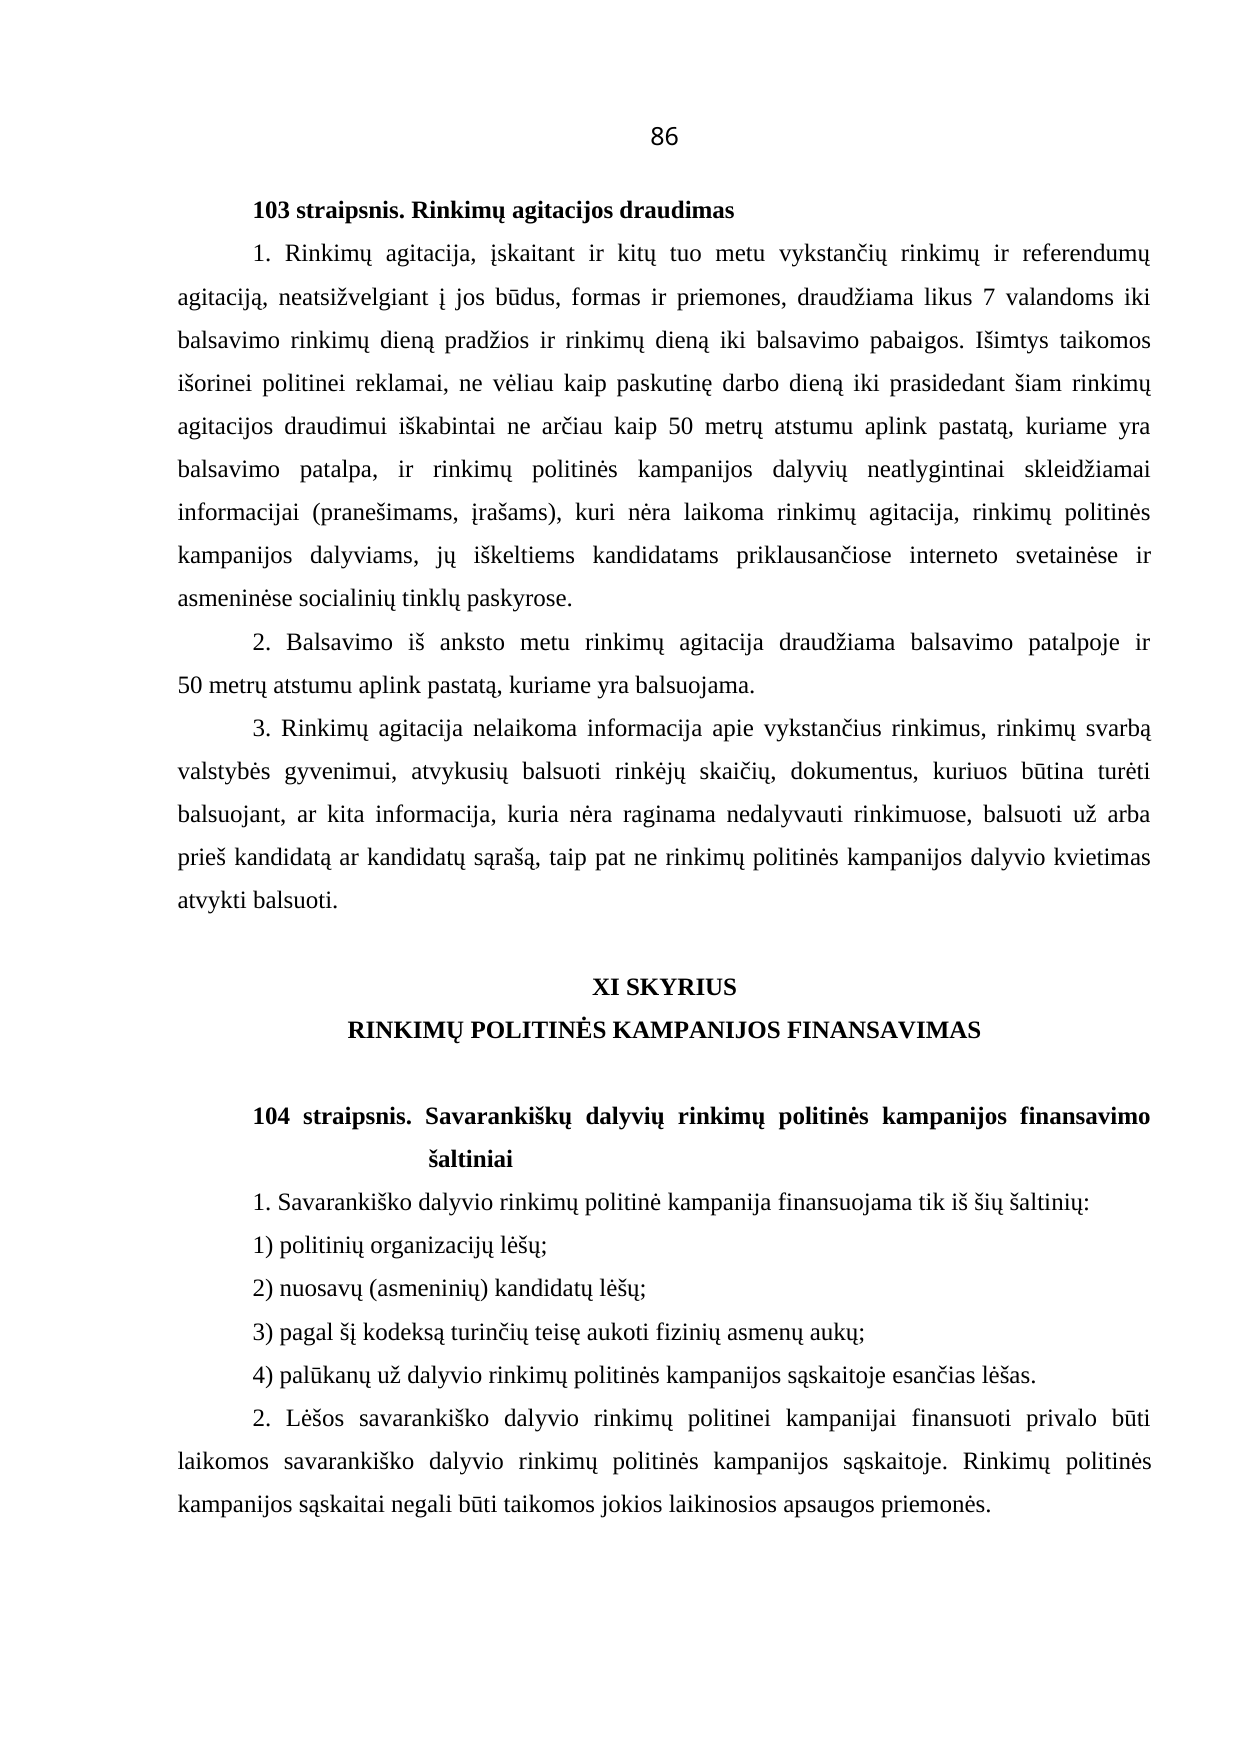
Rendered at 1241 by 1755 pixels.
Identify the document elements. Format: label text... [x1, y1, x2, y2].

text 2. Balsavimo iš anksto metu rinkimų agitacija draudžiama balsavimo patalpoje ir 50 metrų atstumu aplink pastatą, kuriame yra balsuojama. [177, 627, 1152, 698]
text 1) politinių organizacijų lėšų; [177, 1230, 1152, 1259]
text 3) pagal šį kodeksą turinčių teisę aukoti fizinių asmenų aukų; [177, 1317, 1152, 1345]
text 1. Savarankiško dalyvio rinkimų politinė kampanija finansuojama tik iš šių šaltinių: [177, 1187, 1152, 1216]
text 2) nuosavų (asmeninių) kandidatų lėšų; [177, 1273, 1152, 1302]
text 103 straipsnis. Rinkimų agitacijos draudimas [177, 195, 1152, 224]
text 4) palūkanų už dalyvio rinkimų politinės kampanijos sąskaitoje esančias lėšas. [177, 1360, 1152, 1388]
text 1. Rinkimų agitacija, įskaitant ir kitų tuo metu vykstančių rinkimų ir referendumų agitaciją, neatsižvelgiant į jos būdus, formas ir priemones, draudžiama likus 7 valandoms iki balsavimo rinkimų dieną pradžios ir rinkimų dieną iki balsavimo pabaigos. Išimtys taikomos išorinei politinei reklamai, ne vėliau kaip paskutinę darbo dieną iki prasidedant šiam rinkimų agitacijos draudimui iškabintai ne arčiau kaip 50 metrų atstumu aplink pastatą, kuriame yra balsavimo patalpa, ir rinkimų politinės kampanijos dalyvių neatlygintinai skleidžiamai informacijai (pranešimams, įrašams), kuri nėra laikoma rinkimų agitacija, rinkimų politinės kampanijos dalyviams, jų iškeltiems kandidatams priklausančiose interneto svetainėse ir asmeninėse socialinių tinklų paskyrose. [177, 238, 1152, 612]
text 2. Lėšos savarankiško dalyvio rinkimų politinei kampanijai finansuoti privalo būti laikomos savarankiško dalyvio rinkimų politinės kampanijos sąskaitoje. Rinkimų politinės kampanijos sąskaitai negali būti taikomos jokios laikinosios apsaugos priemonės. [177, 1403, 1152, 1518]
text XI SKYRIUS [177, 972, 1152, 1000]
text 3. Rinkimų agitacija nelaikoma informacija apie vykstančius rinkimus, rinkimų svarbą valstybės gyvenimui, atvykusių balsuoti rinkėjų skaičių, dokumentus, kuriuos būtina turėti balsuojant, ar kita informacija, kuria nėra raginama nedalyvauti rinkimuose, balsuoti už arba prieš kandidatą ar kandidatų sąrašą, taip pat ne rinkimų politinės kampanijos dalyvio kvietimas atvykti balsuoti. [177, 713, 1152, 914]
text RINKIMŲ POLITINĖS KAMPANIJOS FINANSAVIMAS [177, 1015, 1152, 1043]
text 104 straipsnis. Savarankiškų dalyvių rinkimų politinės kampanijos finansavimo šaltiniai [252, 1101, 1152, 1173]
